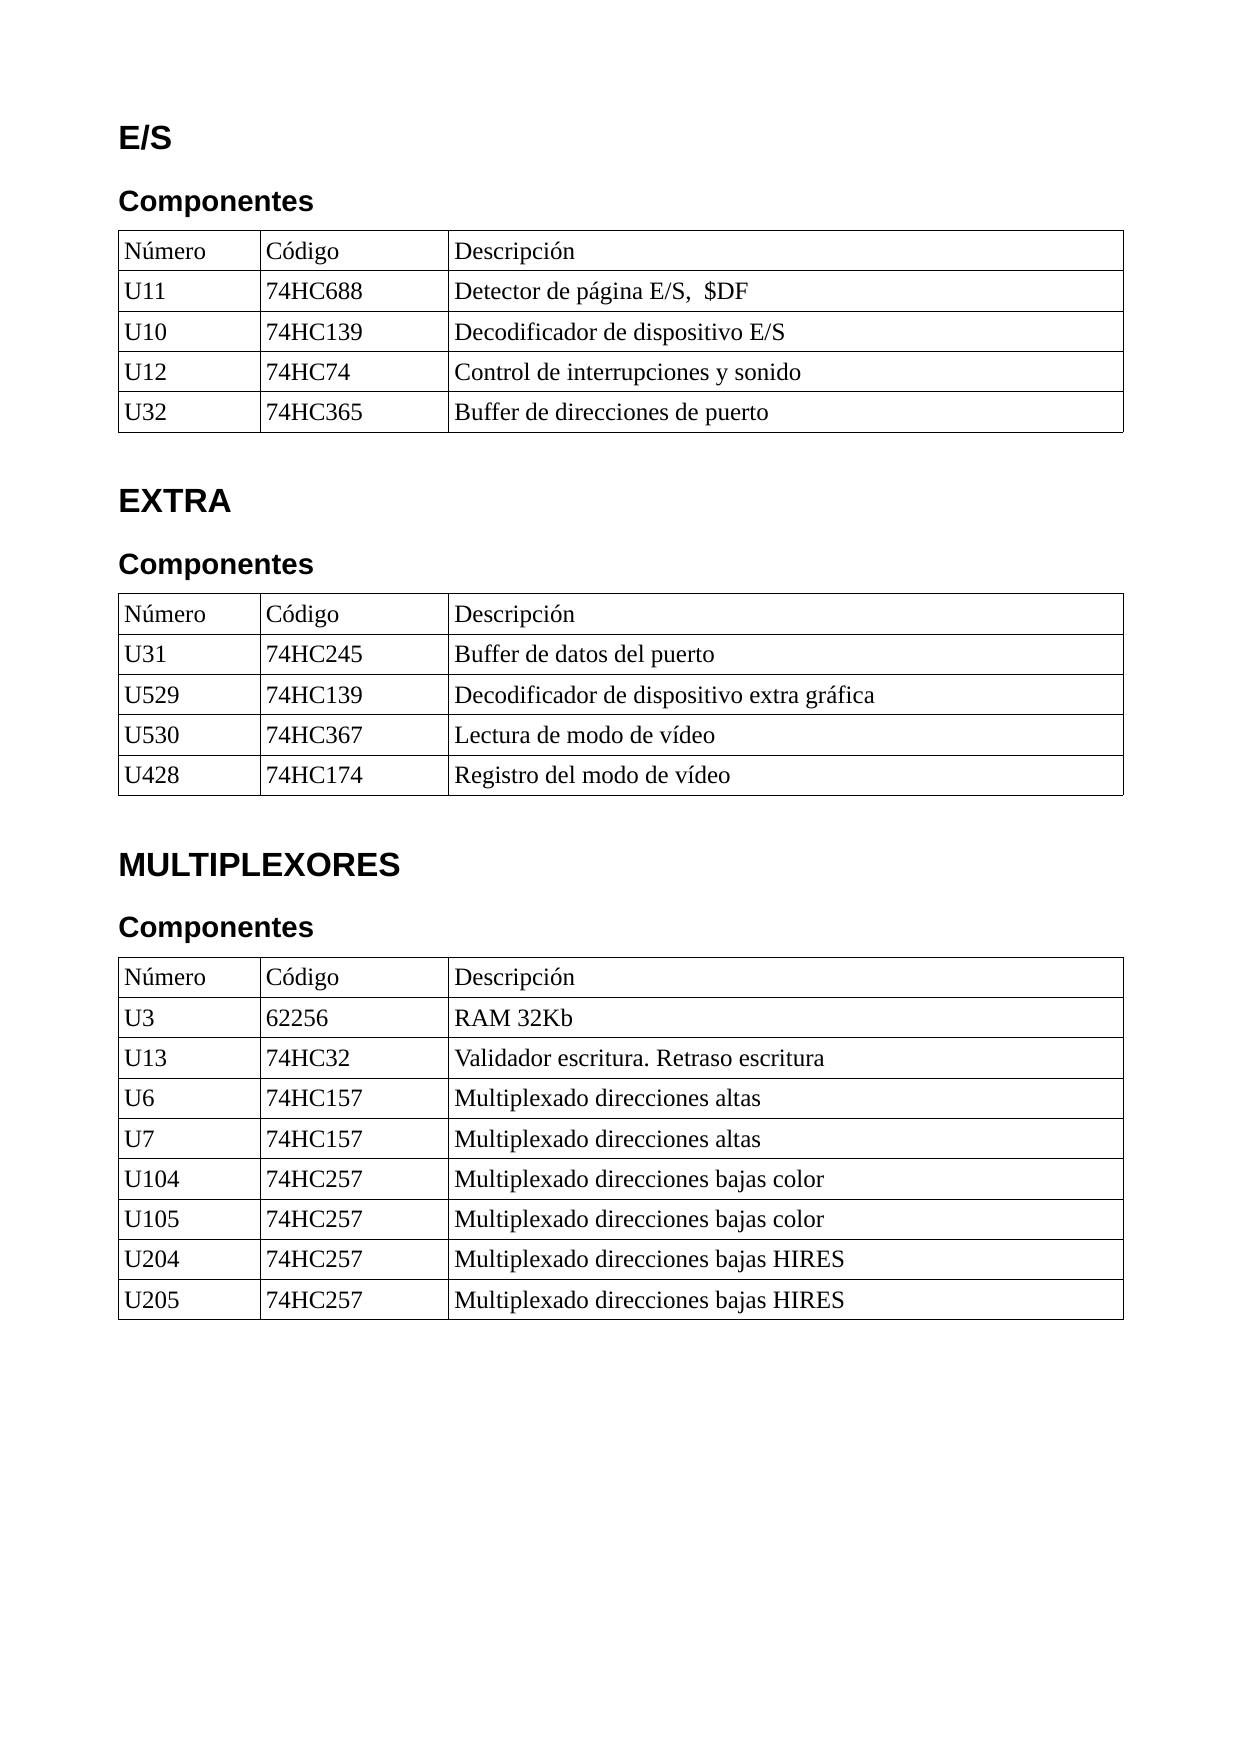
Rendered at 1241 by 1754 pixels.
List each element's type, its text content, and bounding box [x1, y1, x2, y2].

table_cell 74HC157 [261, 1079, 448, 1118]
table_cell 74HC174 [261, 756, 448, 795]
table_header Descripción [449, 231, 1123, 270]
table_cell U204 [119, 1240, 260, 1279]
subtitle EXTRA [118, 481, 1122, 520]
table_cell U529 [119, 675, 260, 714]
table_cell U105 [119, 1200, 260, 1239]
table_cell U428 [119, 756, 260, 795]
subtitle Componentes [118, 910, 1122, 944]
table_cell 74HC365 [261, 392, 448, 432]
table_cell U10 [119, 312, 260, 351]
table_cell RAM 32Kb [449, 998, 1123, 1037]
table_header Código [261, 594, 448, 634]
table_header Descripción [449, 958, 1123, 997]
subtitle Componentes [118, 184, 1122, 218]
table_cell 74HC74 [261, 352, 448, 391]
subtitle Componentes [118, 547, 1122, 581]
subtitle MULTIPLEXORES [118, 844, 1122, 883]
table_cell Multiplexado direcciones bajas HIRES [449, 1240, 1123, 1279]
table_cell 74HC245 [261, 635, 448, 674]
table_cell 74HC257 [261, 1159, 448, 1198]
table_header Código [261, 231, 448, 270]
table_cell 62256 [261, 998, 448, 1037]
table_cell U7 [119, 1119, 260, 1158]
table_cell Multiplexado direcciones bajas HIRES [449, 1280, 1123, 1319]
subtitle E/S [118, 118, 1122, 157]
table_cell U6 [119, 1079, 260, 1118]
table_cell Buffer de direcciones de puerto [449, 392, 1123, 432]
table_cell U3 [119, 998, 260, 1037]
table_cell U205 [119, 1280, 260, 1319]
table_cell Multiplexado direcciones bajas color [449, 1200, 1123, 1239]
table_cell Decodificador de dispositivo extra gráfica [449, 675, 1123, 714]
table_cell U31 [119, 635, 260, 674]
table_cell U13 [119, 1038, 260, 1077]
table_cell Decodificador de dispositivo E/S [449, 312, 1123, 351]
table_cell Detector de página E/S, $DF [449, 271, 1123, 311]
table_cell 74HC139 [261, 675, 448, 714]
table_cell Multiplexado direcciones altas [449, 1079, 1123, 1118]
table_header Número [119, 958, 260, 997]
table_cell 74HC32 [261, 1038, 448, 1077]
table_cell 74HC257 [261, 1200, 448, 1239]
table_cell Validador escritura. Retraso escritura [449, 1038, 1123, 1077]
table_header Número [119, 594, 260, 634]
table_header Descripción [449, 594, 1123, 634]
table_cell Registro del modo de vídeo [449, 756, 1123, 795]
table_cell U530 [119, 715, 260, 754]
table_cell Lectura de modo de vídeo [449, 715, 1123, 754]
table_cell 74HC257 [261, 1240, 448, 1279]
table_header Número [119, 231, 260, 270]
table_cell 74HC157 [261, 1119, 448, 1158]
table_cell U32 [119, 392, 260, 432]
table_cell 74HC688 [261, 271, 448, 311]
table_cell Multiplexado direcciones bajas color [449, 1159, 1123, 1198]
table_cell Multiplexado direcciones altas [449, 1119, 1123, 1158]
table_cell U12 [119, 352, 260, 391]
table_cell U11 [119, 271, 260, 311]
table_cell U104 [119, 1159, 260, 1198]
table_cell Buffer de datos del puerto [449, 635, 1123, 674]
table_cell 74HC257 [261, 1280, 448, 1319]
table_cell 74HC139 [261, 312, 448, 351]
table_cell 74HC367 [261, 715, 448, 754]
table_cell Control de interrupciones y sonido [449, 352, 1123, 391]
table_header Código [261, 958, 448, 997]
